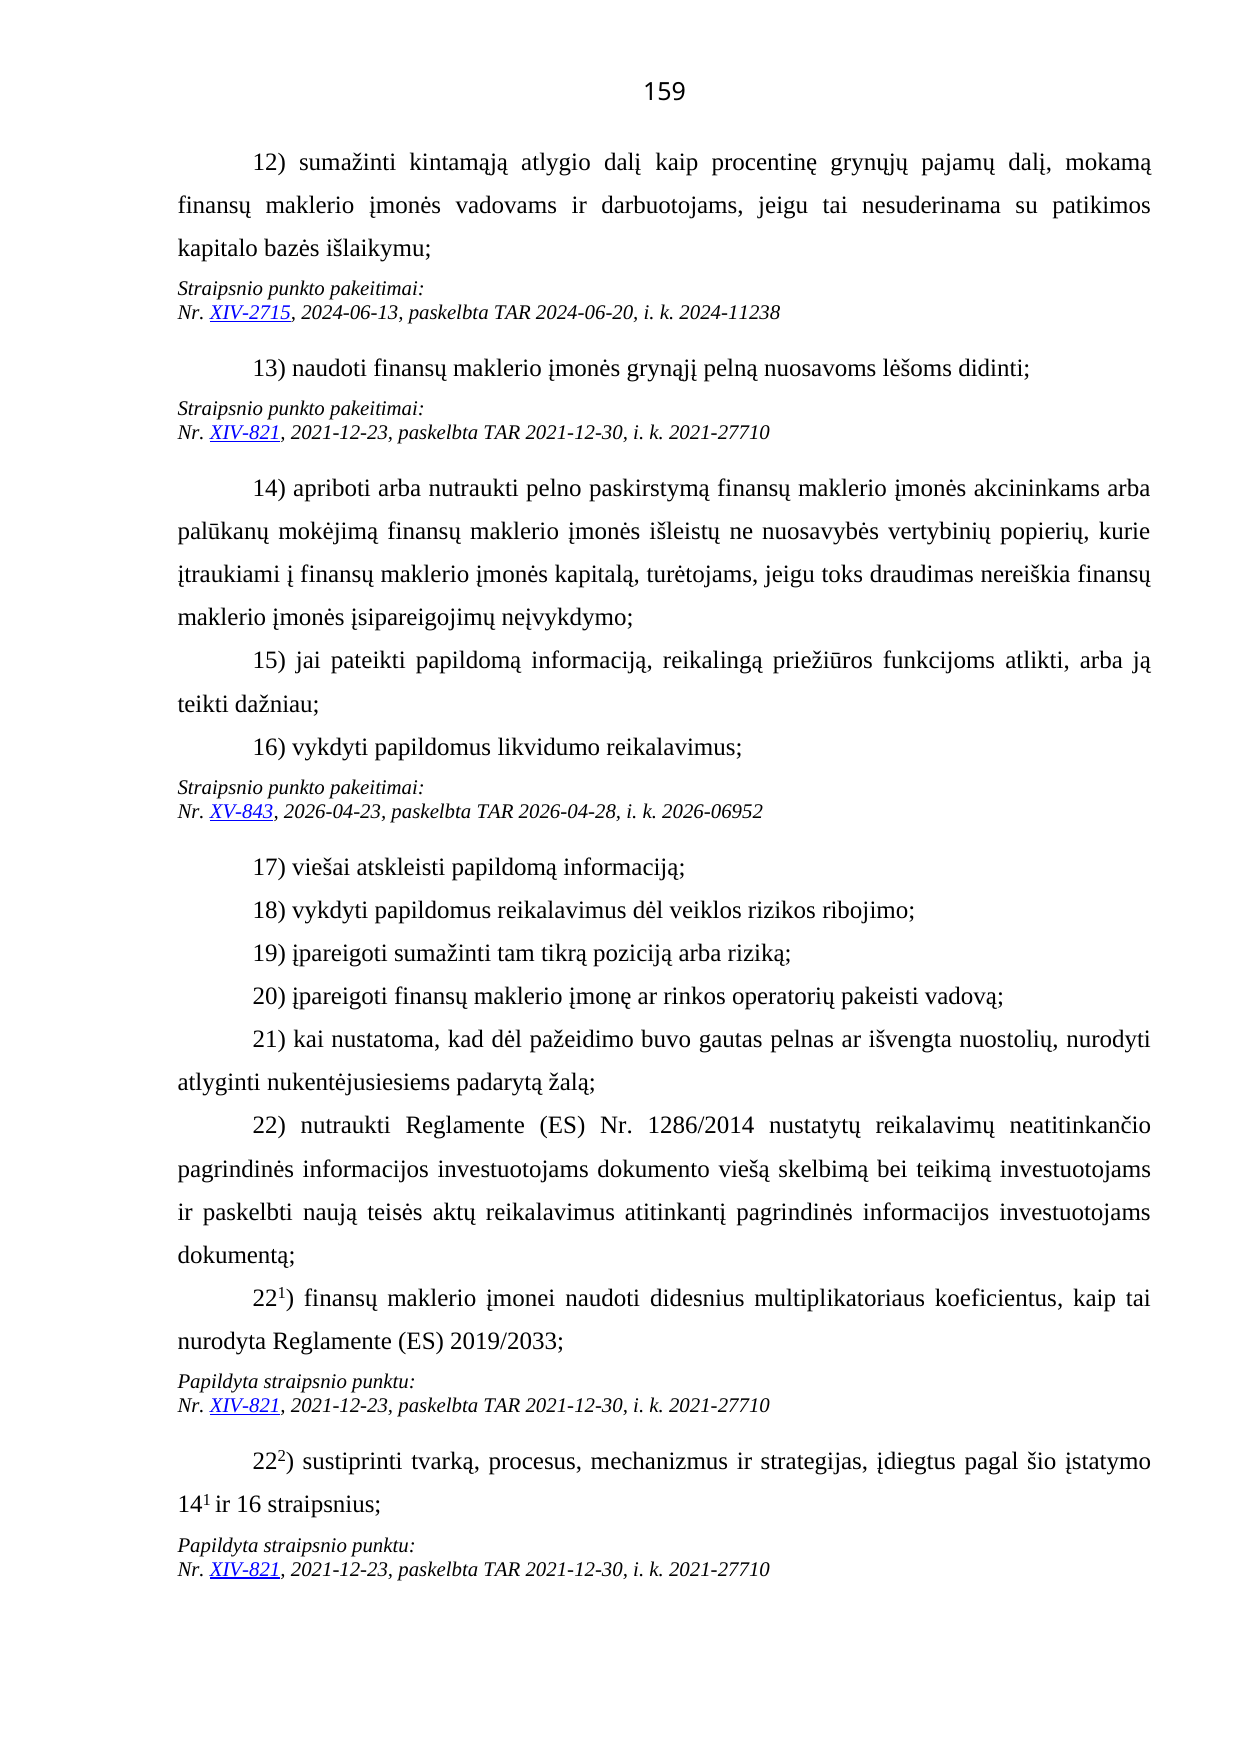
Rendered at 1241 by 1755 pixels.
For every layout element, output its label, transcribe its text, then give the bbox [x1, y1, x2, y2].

text 222) sustiprinti tvarką, procesus, mechanizmus ir strategijas, įdiegtus pagal šio įstatymo 141 ir 16 straipsnius; [177, 1446, 1152, 1518]
text Straipsnio punkto pakeitimai: [177, 775, 1152, 799]
text Straipsnio punkto pakeitimai: [177, 396, 1152, 420]
text 17) viešai atskleisti papildomą informaciją; [177, 852, 1152, 881]
text 16) vykdyti papildomus likvidumo reikalavimus; [177, 732, 1152, 761]
text Papildyta straipsnio punktu: [177, 1532, 1152, 1557]
text 21) kai nustatoma, kad dėl pažeidimo buvo gautas pelnas ar išvengta nuostolių, nurodyti atlyginti nukentėjusiesiems padarytą žalą; [177, 1024, 1152, 1096]
text 22) nutraukti Reglamente (ES) Nr. 1286/2014 nustatytų reikalavimų neatitinkančio pagrindinės informacijos investuotojams dokumento viešą skelbimą bei teikimą investuotojams ir paskelbti naują teisės aktų reikalavimus atitinkantį pagrindinės informacijos investuotojams dokumentą; [177, 1111, 1152, 1269]
text 15) jai pateikti papildomą informaciją, reikalingą priežiūros funkcijoms atlikti, arba ją teikti dažniau; [177, 646, 1152, 717]
text Nr. XIV-821, 2021-12-23, paskelbta TAR 2021-12-30, i. k. 2021-27710 [177, 420, 1152, 444]
text 12) sumažinti kintamąją atlygio dalį kaip procentinę grynųjų pajamų dalį, mokamą finansų maklerio įmonės vadovams ir darbuotojams, jeigu tai nesuderinama su patikimos kapitalo bazės išlaikymu; [177, 147, 1152, 262]
text 13) naudoti finansų maklerio įmonės grynąjį pelną nuosavoms lėšoms didinti; [177, 353, 1152, 382]
text Nr. XIV-2715, 2024-06-13, paskelbta TAR 2024-06-20, i. k. 2024-11238 [177, 300, 1152, 324]
text 221) finansų maklerio įmonei naudoti didesnius multiplikatoriaus koeficientus, kaip tai nurodyta Reglamente (ES) 2019/2033; [177, 1283, 1152, 1355]
text 18) vykdyti papildomus reikalavimus dėl veiklos rizikos ribojimo; [177, 895, 1152, 924]
text 19) įpareigoti sumažinti tam tikrą poziciją arba riziką; [177, 938, 1152, 967]
text 20) įpareigoti finansų maklerio įmonę ar rinkos operatorių pakeisti vadovą; [177, 981, 1152, 1010]
text Nr. XIV-821, 2021-12-23, paskelbta TAR 2021-12-30, i. k. 2021-27710 [177, 1393, 1152, 1417]
text Papildyta straipsnio punktu: [177, 1369, 1152, 1393]
text Nr. XIV-821, 2021-12-23, paskelbta TAR 2021-12-30, i. k. 2021-27710 [177, 1557, 1152, 1581]
text Straipsnio punkto pakeitimai: [177, 276, 1152, 300]
text 14) apriboti arba nutraukti pelno paskirstymą finansų maklerio įmonės akcininkams arba palūkanų mokėjimą finansų maklerio įmonės išleistų ne nuosavybės vertybinių popierių, kurie įtraukiami į finansų maklerio įmonės kapitalą, turėtojams, jeigu toks draudimas nereiškia finansų maklerio įmonės įsipareigojimų neįvykdymo; [177, 473, 1152, 631]
text Nr. XV-843, 2026-04-23, paskelbta TAR 2026-04-28, i. k. 2026-06952 [177, 799, 1152, 823]
